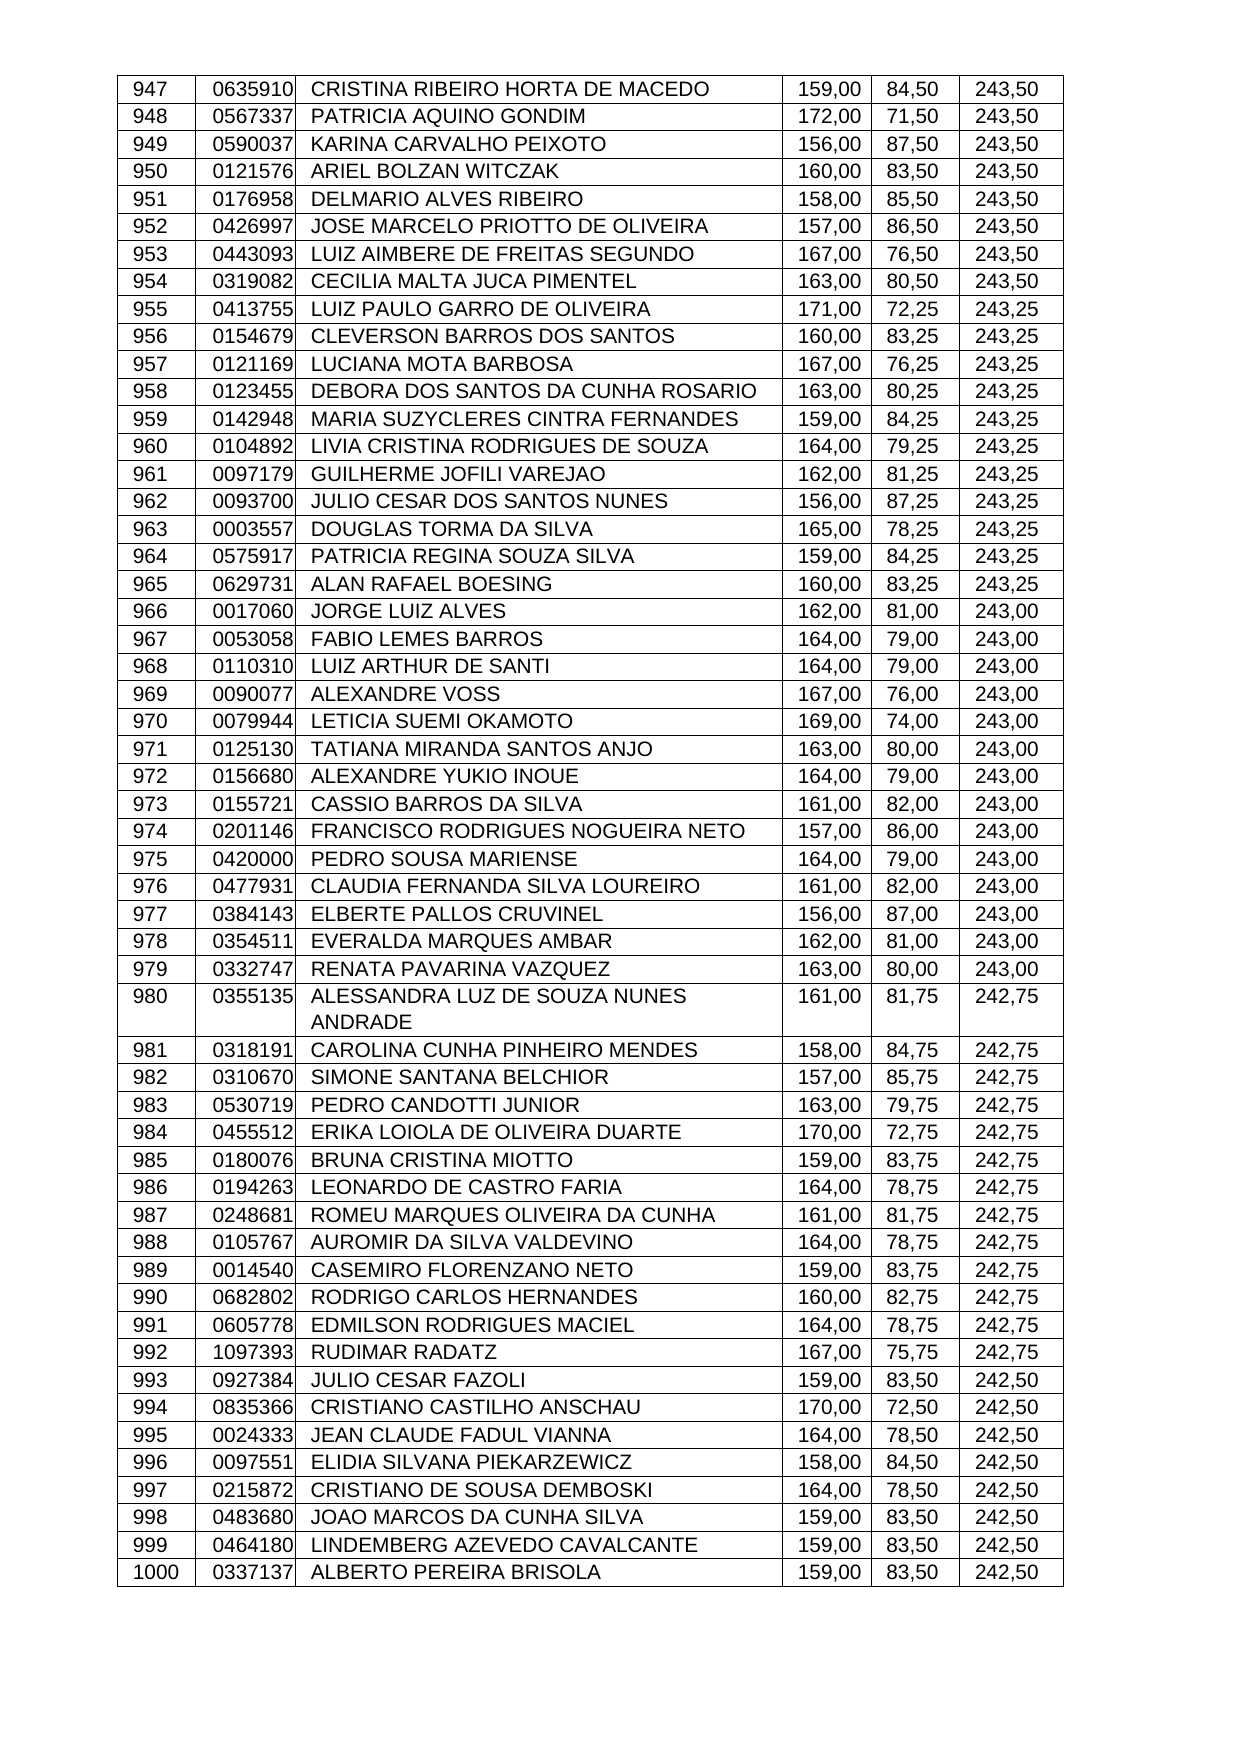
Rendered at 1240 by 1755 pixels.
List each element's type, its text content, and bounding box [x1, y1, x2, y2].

table_cell 0093700 [196, 489, 295, 515]
table_cell 158,00 [783, 1037, 871, 1063]
table_cell 968 [118, 654, 195, 680]
table_cell RODRIGO CARLOS HERNANDES [296, 1284, 782, 1311]
table_cell 79,75 [872, 1092, 959, 1118]
table_cell 0355135 [196, 984, 295, 1036]
table_cell 984 [118, 1119, 195, 1146]
table_cell 82,75 [872, 1284, 959, 1311]
table_cell 79,00 [872, 626, 959, 652]
table_cell 156,00 [783, 901, 871, 927]
table_cell 85,50 [872, 186, 959, 212]
table_cell 243,50 [960, 269, 1063, 295]
table_cell DEBORA DOS SANTOS DA CUNHA ROSARIO [296, 379, 782, 405]
table_cell 158,00 [783, 186, 871, 212]
table_cell 243,25 [960, 571, 1063, 597]
table_cell 0105767 [196, 1229, 295, 1256]
table_cell 72,50 [872, 1394, 959, 1421]
table_cell CLEVERSON BARROS DOS SANTOS [296, 324, 782, 350]
table_cell 80,25 [872, 379, 959, 405]
table_cell 80,00 [872, 736, 959, 762]
table_cell 159,00 [783, 1367, 871, 1393]
table_cell 974 [118, 819, 195, 845]
table_cell GUILHERME JOFILI VAREJAO [296, 461, 782, 487]
table_cell 0464180 [196, 1532, 295, 1558]
table_cell 242,75 [960, 1202, 1063, 1228]
table_cell PATRICIA REGINA SOUZA SILVA [296, 544, 782, 570]
table_cell EDMILSON RODRIGUES MACIEL [296, 1312, 782, 1338]
table_cell 243,25 [960, 434, 1063, 460]
table_cell 243,00 [960, 764, 1063, 790]
table_cell 167,00 [783, 351, 871, 377]
table_cell 991 [118, 1312, 195, 1338]
table_cell 164,00 [783, 764, 871, 790]
table_cell 0590037 [196, 131, 295, 157]
table_cell 0443093 [196, 241, 295, 267]
table_cell 81,00 [872, 599, 959, 625]
table_cell 973 [118, 791, 195, 817]
table_cell 0310670 [196, 1064, 295, 1091]
table_cell 0097179 [196, 461, 295, 487]
table_cell 0104892 [196, 434, 295, 460]
table_cell JORGE LUIZ ALVES [296, 599, 782, 625]
table_cell 0201146 [196, 819, 295, 845]
table_cell 0121169 [196, 351, 295, 377]
table_cell 81,75 [872, 984, 959, 1036]
table_cell 999 [118, 1532, 195, 1558]
table_cell 990 [118, 1284, 195, 1311]
table_cell 162,00 [783, 929, 871, 955]
table_cell 243,25 [960, 461, 1063, 487]
table_cell 160,00 [783, 571, 871, 597]
table_cell DOUGLAS TORMA DA SILVA [296, 516, 782, 542]
table_cell 0455512 [196, 1119, 295, 1146]
table_cell 160,00 [783, 159, 871, 185]
table_cell 0123455 [196, 379, 295, 405]
table_cell 156,00 [783, 489, 871, 515]
table_cell ELBERTE PALLOS CRUVINEL [296, 901, 782, 927]
table_cell 242,75 [960, 1257, 1063, 1283]
table_cell 160,00 [783, 324, 871, 350]
table_cell 72,75 [872, 1119, 959, 1146]
table_cell 243,00 [960, 791, 1063, 817]
table_cell 162,00 [783, 599, 871, 625]
table_cell 977 [118, 901, 195, 927]
table_cell MARIA SUZYCLERES CINTRA FERNANDES [296, 406, 782, 432]
table_cell 956 [118, 324, 195, 350]
table_cell 1000 [118, 1559, 195, 1586]
table_cell JULIO CESAR DOS SANTOS NUNES [296, 489, 782, 515]
table_cell 159,00 [783, 406, 871, 432]
table_cell 957 [118, 351, 195, 377]
table_cell ALEXANDRE VOSS [296, 681, 782, 707]
table_cell 84,50 [872, 76, 959, 102]
table_cell 79,25 [872, 434, 959, 460]
table_cell LUIZ AIMBERE DE FREITAS SEGUNDO [296, 241, 782, 267]
table_cell 74,00 [872, 709, 959, 735]
table_cell 987 [118, 1202, 195, 1228]
table_cell 0635910 [196, 76, 295, 102]
table_cell 157,00 [783, 819, 871, 845]
table_cell CAROLINA CUNHA PINHEIRO MENDES [296, 1037, 782, 1063]
table_cell RENATA PAVARINA VAZQUEZ [296, 956, 782, 982]
table_cell 76,00 [872, 681, 959, 707]
table_cell 986 [118, 1174, 195, 1201]
table_cell 243,00 [960, 599, 1063, 625]
table_cell 0682802 [196, 1284, 295, 1311]
table_cell 78,75 [872, 1174, 959, 1201]
table_cell CRISTIANO CASTILHO ANSCHAU [296, 1394, 782, 1421]
table_cell 159,00 [783, 1147, 871, 1173]
table_cell 243,00 [960, 709, 1063, 735]
table_cell 994 [118, 1394, 195, 1421]
table_cell CRISTIANO DE SOUSA DEMBOSKI [296, 1477, 782, 1503]
table_cell 163,00 [783, 956, 871, 982]
table_cell ALEXANDRE YUKIO INOUE [296, 764, 782, 790]
table_cell 243,25 [960, 516, 1063, 542]
table_cell 0014540 [196, 1257, 295, 1283]
table_cell 959 [118, 406, 195, 432]
table_cell 164,00 [783, 626, 871, 652]
table_cell JEAN CLAUDE FADUL VIANNA [296, 1422, 782, 1448]
table_cell 993 [118, 1367, 195, 1393]
table_cell 83,50 [872, 1367, 959, 1393]
table_cell DELMARIO ALVES RIBEIRO [296, 186, 782, 212]
table_cell EVERALDA MARQUES AMBAR [296, 929, 782, 955]
table_cell FRANCISCO RODRIGUES NOGUEIRA NETO [296, 819, 782, 845]
table_cell 963 [118, 516, 195, 542]
table_cell 160,00 [783, 1284, 871, 1311]
table_cell 243,50 [960, 186, 1063, 212]
table_cell 83,25 [872, 571, 959, 597]
table_cell 953 [118, 241, 195, 267]
table_cell 72,25 [872, 296, 959, 322]
table_cell 242,50 [960, 1449, 1063, 1476]
table_cell 242,75 [960, 1147, 1063, 1173]
table_cell 242,75 [960, 1339, 1063, 1366]
table_cell 243,25 [960, 296, 1063, 322]
table_cell 159,00 [783, 544, 871, 570]
table_cell 0319082 [196, 269, 295, 295]
table_cell 951 [118, 186, 195, 212]
table_cell 961 [118, 461, 195, 487]
table_cell 962 [118, 489, 195, 515]
table_cell 0097551 [196, 1449, 295, 1476]
table_cell ARIEL BOLZAN WITCZAK [296, 159, 782, 185]
table_cell 965 [118, 571, 195, 597]
table_cell 976 [118, 874, 195, 900]
table_cell 163,00 [783, 736, 871, 762]
table_cell 950 [118, 159, 195, 185]
table_cell CASSIO BARROS DA SILVA [296, 791, 782, 817]
table_cell 243,50 [960, 241, 1063, 267]
table_cell 243,00 [960, 819, 1063, 845]
table_cell 242,50 [960, 1477, 1063, 1503]
table_cell 79,00 [872, 654, 959, 680]
table_cell 954 [118, 269, 195, 295]
table_cell 161,00 [783, 791, 871, 817]
table_cell 164,00 [783, 1312, 871, 1338]
table_cell FABIO LEMES BARROS [296, 626, 782, 652]
table_cell 0215872 [196, 1477, 295, 1503]
table_cell 78,75 [872, 1312, 959, 1338]
table_cell 242,50 [960, 1394, 1063, 1421]
table_cell 243,25 [960, 379, 1063, 405]
table_cell 78,75 [872, 1229, 959, 1256]
table_cell 242,75 [960, 1229, 1063, 1256]
table_cell 975 [118, 846, 195, 872]
table_cell 0384143 [196, 901, 295, 927]
table_cell JOSE MARCELO PRIOTTO DE OLIVEIRA [296, 214, 782, 240]
table_cell 980 [118, 984, 195, 1036]
table_cell 71,50 [872, 104, 959, 130]
table_cell 0003557 [196, 516, 295, 542]
table_cell 981 [118, 1037, 195, 1063]
table_cell 996 [118, 1449, 195, 1476]
table_cell 164,00 [783, 1422, 871, 1448]
table_cell LINDEMBERG AZEVEDO CAVALCANTE [296, 1532, 782, 1558]
table_cell 167,00 [783, 1339, 871, 1366]
table_cell 81,25 [872, 461, 959, 487]
table_cell LEONARDO DE CASTRO FARIA [296, 1174, 782, 1201]
table_cell 243,00 [960, 929, 1063, 955]
table_cell PATRICIA AQUINO GONDIM [296, 104, 782, 130]
table_cell 171,00 [783, 296, 871, 322]
table_cell 87,25 [872, 489, 959, 515]
table_cell LUIZ PAULO GARRO DE OLIVEIRA [296, 296, 782, 322]
table_cell 1097393 [196, 1339, 295, 1366]
table_cell 0567337 [196, 104, 295, 130]
table_cell 0180076 [196, 1147, 295, 1173]
table_cell 243,00 [960, 626, 1063, 652]
table_cell 0927384 [196, 1367, 295, 1393]
table_cell 242,75 [960, 1174, 1063, 1201]
table_cell 242,75 [960, 1064, 1063, 1091]
table_cell 163,00 [783, 1092, 871, 1118]
table_cell ELIDIA SILVANA PIEKARZEWICZ [296, 1449, 782, 1476]
table_cell 0835366 [196, 1394, 295, 1421]
table_cell 163,00 [783, 379, 871, 405]
table_cell 242,50 [960, 1532, 1063, 1558]
table_cell 167,00 [783, 681, 871, 707]
table_cell 82,00 [872, 791, 959, 817]
table_cell 978 [118, 929, 195, 955]
table_cell 0079944 [196, 709, 295, 735]
table_cell 0121576 [196, 159, 295, 185]
table_cell 242,50 [960, 1367, 1063, 1393]
table_cell 159,00 [783, 1257, 871, 1283]
table_cell 84,75 [872, 1037, 959, 1063]
table_cell 0024333 [196, 1422, 295, 1448]
table_cell 967 [118, 626, 195, 652]
table_cell 0176958 [196, 186, 295, 212]
table_cell 157,00 [783, 1064, 871, 1091]
table_cell 170,00 [783, 1394, 871, 1421]
table_cell 163,00 [783, 269, 871, 295]
table_cell 979 [118, 956, 195, 982]
table_cell 242,50 [960, 1504, 1063, 1531]
table_cell 243,50 [960, 131, 1063, 157]
table_cell 0318191 [196, 1037, 295, 1063]
table_cell 161,00 [783, 874, 871, 900]
table_cell 164,00 [783, 1477, 871, 1503]
table_cell 81,75 [872, 1202, 959, 1228]
table_cell 83,50 [872, 1532, 959, 1558]
table_cell 960 [118, 434, 195, 460]
table_cell 0017060 [196, 599, 295, 625]
table_cell 82,00 [872, 874, 959, 900]
table_cell RUDIMAR RADATZ [296, 1339, 782, 1366]
table_cell 242,75 [960, 1037, 1063, 1063]
table_cell 156,00 [783, 131, 871, 157]
table_cell 948 [118, 104, 195, 130]
table_cell LIVIA CRISTINA RODRIGUES DE SOUZA [296, 434, 782, 460]
table_cell 83,75 [872, 1147, 959, 1173]
table_cell 84,50 [872, 1449, 959, 1476]
table_cell 81,00 [872, 929, 959, 955]
table_cell 0530719 [196, 1092, 295, 1118]
table_cell CLAUDIA FERNANDA SILVA LOUREIRO [296, 874, 782, 900]
table_cell CECILIA MALTA JUCA PIMENTEL [296, 269, 782, 295]
table_cell 947 [118, 76, 195, 102]
table_cell 972 [118, 764, 195, 790]
table_cell 0337137 [196, 1559, 295, 1586]
table_cell 243,50 [960, 104, 1063, 130]
table_cell 78,50 [872, 1477, 959, 1503]
table_cell 164,00 [783, 1174, 871, 1201]
table_cell 86,00 [872, 819, 959, 845]
table_cell 86,50 [872, 214, 959, 240]
table_cell ALESSANDRA LUZ DE SOUZA NUNES ANDRADE [296, 984, 782, 1036]
table_cell 988 [118, 1229, 195, 1256]
table_cell 164,00 [783, 434, 871, 460]
table_cell 0575917 [196, 544, 295, 570]
table_cell 170,00 [783, 1119, 871, 1146]
table_cell 75,75 [872, 1339, 959, 1366]
table_cell 76,25 [872, 351, 959, 377]
table_cell 78,25 [872, 516, 959, 542]
table_cell 84,25 [872, 544, 959, 570]
table_cell 0194263 [196, 1174, 295, 1201]
table_cell 985 [118, 1147, 195, 1173]
table_cell 0477931 [196, 874, 295, 900]
table_cell LUIZ ARTHUR DE SANTI [296, 654, 782, 680]
table_cell 243,25 [960, 544, 1063, 570]
table_cell PEDRO SOUSA MARIENSE [296, 846, 782, 872]
table_cell 84,25 [872, 406, 959, 432]
table_cell 0110310 [196, 654, 295, 680]
table_cell 85,75 [872, 1064, 959, 1091]
table_cell ERIKA LOIOLA DE OLIVEIRA DUARTE [296, 1119, 782, 1146]
table_cell 0155721 [196, 791, 295, 817]
table_cell 0154679 [196, 324, 295, 350]
table_cell 242,50 [960, 1559, 1063, 1586]
table_cell 243,50 [960, 76, 1063, 102]
table_cell 79,00 [872, 846, 959, 872]
table_cell 997 [118, 1477, 195, 1503]
table_cell CRISTINA RIBEIRO HORTA DE MACEDO [296, 76, 782, 102]
table_cell 243,00 [960, 874, 1063, 900]
table_cell TATIANA MIRANDA SANTOS ANJO [296, 736, 782, 762]
table_cell 243,00 [960, 901, 1063, 927]
table_cell 164,00 [783, 654, 871, 680]
table_cell 164,00 [783, 1229, 871, 1256]
table_cell 242,75 [960, 1312, 1063, 1338]
table_cell 83,50 [872, 1504, 959, 1531]
table_cell 158,00 [783, 1449, 871, 1476]
table_cell 0142948 [196, 406, 295, 432]
table_cell 159,00 [783, 76, 871, 102]
table_cell 952 [118, 214, 195, 240]
table_cell 83,25 [872, 324, 959, 350]
table_cell 998 [118, 1504, 195, 1531]
table_cell 159,00 [783, 1559, 871, 1586]
table_cell 989 [118, 1257, 195, 1283]
table_cell 983 [118, 1092, 195, 1118]
table_cell 964 [118, 544, 195, 570]
table_cell 79,00 [872, 764, 959, 790]
table_cell 157,00 [783, 214, 871, 240]
table_cell 83,50 [872, 1559, 959, 1586]
table_cell JOAO MARCOS DA CUNHA SILVA [296, 1504, 782, 1531]
table_cell 169,00 [783, 709, 871, 735]
table_cell 0413755 [196, 296, 295, 322]
table_cell SIMONE SANTANA BELCHIOR [296, 1064, 782, 1091]
table_cell 243,25 [960, 351, 1063, 377]
table_cell 161,00 [783, 1202, 871, 1228]
table_cell AUROMIR DA SILVA VALDEVINO [296, 1229, 782, 1256]
table_cell 243,25 [960, 406, 1063, 432]
table_cell BRUNA CRISTINA MIOTTO [296, 1147, 782, 1173]
table_cell 162,00 [783, 461, 871, 487]
table_cell 955 [118, 296, 195, 322]
table_cell 243,50 [960, 159, 1063, 185]
table_cell 958 [118, 379, 195, 405]
table_cell PEDRO CANDOTTI JUNIOR [296, 1092, 782, 1118]
table_cell 164,00 [783, 846, 871, 872]
table_cell 969 [118, 681, 195, 707]
table_cell 243,25 [960, 489, 1063, 515]
table_cell 242,75 [960, 1284, 1063, 1311]
table_cell 243,00 [960, 681, 1063, 707]
table_cell 242,50 [960, 1422, 1063, 1448]
table_cell 970 [118, 709, 195, 735]
table_cell 0156680 [196, 764, 295, 790]
table_cell 0125130 [196, 736, 295, 762]
table_cell 159,00 [783, 1532, 871, 1558]
table_cell 0629731 [196, 571, 295, 597]
table_cell 159,00 [783, 1504, 871, 1531]
table_cell 242,75 [960, 1119, 1063, 1146]
table_cell 80,50 [872, 269, 959, 295]
table_cell 0420000 [196, 846, 295, 872]
table_cell 243,50 [960, 214, 1063, 240]
table_cell 243,00 [960, 956, 1063, 982]
table_cell 0332747 [196, 956, 295, 982]
table_cell 0090077 [196, 681, 295, 707]
table_cell 992 [118, 1339, 195, 1366]
table_cell KARINA CARVALHO PEIXOTO [296, 131, 782, 157]
table_cell 242,75 [960, 984, 1063, 1036]
table_cell 243,25 [960, 324, 1063, 350]
table_cell 242,75 [960, 1092, 1063, 1118]
table_cell 243,00 [960, 846, 1063, 872]
table_cell 982 [118, 1064, 195, 1091]
table_cell LETICIA SUEMI OKAMOTO [296, 709, 782, 735]
table_cell 0426997 [196, 214, 295, 240]
table_cell ALAN RAFAEL BOESING [296, 571, 782, 597]
table_cell 949 [118, 131, 195, 157]
table_cell ALBERTO PEREIRA BRISOLA [296, 1559, 782, 1586]
table_cell 243,00 [960, 654, 1063, 680]
table_cell 167,00 [783, 241, 871, 267]
table_cell 87,50 [872, 131, 959, 157]
table_cell CASEMIRO FLORENZANO NETO [296, 1257, 782, 1283]
table_cell 76,50 [872, 241, 959, 267]
table_cell 161,00 [783, 984, 871, 1036]
table_cell 0354511 [196, 929, 295, 955]
table_cell 78,50 [872, 1422, 959, 1448]
table_cell 0248681 [196, 1202, 295, 1228]
table_cell LUCIANA MOTA BARBOSA [296, 351, 782, 377]
table_cell ROMEU MARQUES OLIVEIRA DA CUNHA [296, 1202, 782, 1228]
table_cell 0483680 [196, 1504, 295, 1531]
table_cell 966 [118, 599, 195, 625]
table_cell 165,00 [783, 516, 871, 542]
table_cell 80,00 [872, 956, 959, 982]
table_cell 83,50 [872, 159, 959, 185]
table_cell 995 [118, 1422, 195, 1448]
table_cell JULIO CESAR FAZOLI [296, 1367, 782, 1393]
table_cell 0605778 [196, 1312, 295, 1338]
table_cell 243,00 [960, 736, 1063, 762]
table_cell 172,00 [783, 104, 871, 130]
table_cell 87,00 [872, 901, 959, 927]
table_cell 971 [118, 736, 195, 762]
table_cell 83,75 [872, 1257, 959, 1283]
table_cell 0053058 [196, 626, 295, 652]
